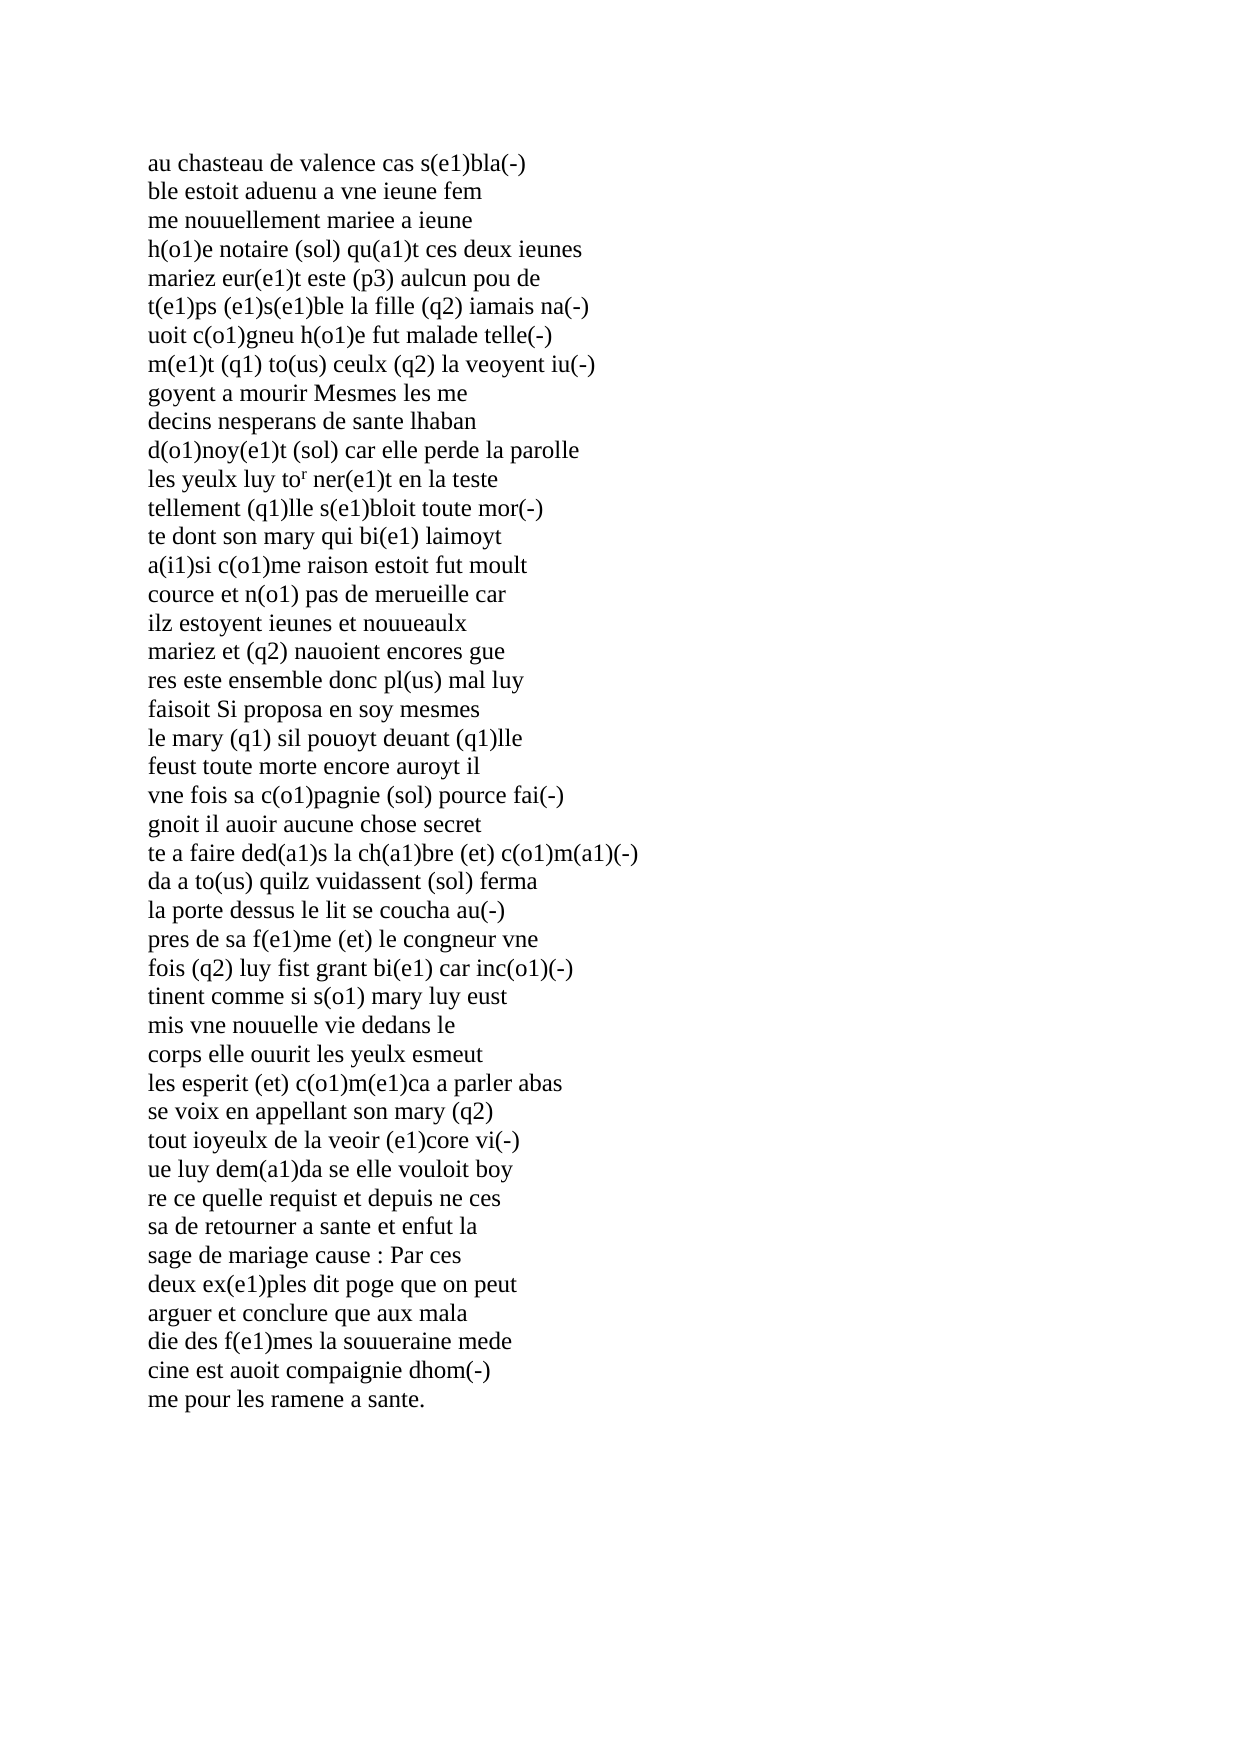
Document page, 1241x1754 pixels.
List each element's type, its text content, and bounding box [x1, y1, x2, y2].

text au chasteau de valence cas s(e1)bla(-) ble estoit aduenu a vne ieune fem me nouuellement mariee a ieune h(o1)e notaire (sol) qu(a1)t ces deux ieunes mariez eur(e1)t este (p3) aulcun pou de t(e1)ps (e1)s(e1)ble la fille (q2) iamais na(-) uoit c(o1)gneu h(o1)e fut malade telle(-) m(e1)t (q1) to(us) ceulx (q2) la veoyent iu(-) goyent a mourir Mesmes les me decins nesperans de sante lhaban d(o1)noy(e1)t (sol) car elle perde la parolle les yeulx luy tor ner(e1)t en la teste tellement (q1)lle s(e1)bloit toute mor(-) te dont son mary qui bi(e1) laimoyt a(i1)si c(o1)me raison estoit fut moult cource et n(o1) pas de merueille car ilz estoyent ieunes et nouueaulx mariez et (q2) nauoient encores gue res este ensemble donc pl(us) mal luy faisoit Si proposa en soy mesmes le mary (q1) sil pouoyt deuant (q1)lle feust toute morte encore auroyt il vne fois sa c(o1)pagnie (sol) pource fai(-) gnoit il auoir aucune chose secret te a faire ded(a1)s la ch(a1)bre (et) c(o1)m(a1)(-) da a to(us) quilz vuidassent (sol) ferma la porte dessus le lit se coucha au(-) pres de sa f(e1)me (et) le congneur vne fois (q2) luy fist grant bi(e1) car inc(o1)(-) tinent comme si s(o1) mary luy eust mis vne nouuelle vie dedans le corps elle ouurit les yeulx esmeut les esperit (et) c(o1)m(e1)ca a parler abas se voix en appellant son mary (q2) tout ioyeulx de la veoir (e1)core vi(-) ue luy dem(a1)da se elle vouloit boy re ce quelle requist et depuis ne ces sa de retourner a sante et enfut la sage de mariage cause : Par ces deux ex(e1)ples dit poge que on peut arguer et conclure que aux mala die des f(e1)mes la souueraine mede cine est auoit compaignie dhom(-) me pour les ramene a sante. [148, 148, 1093, 1413]
